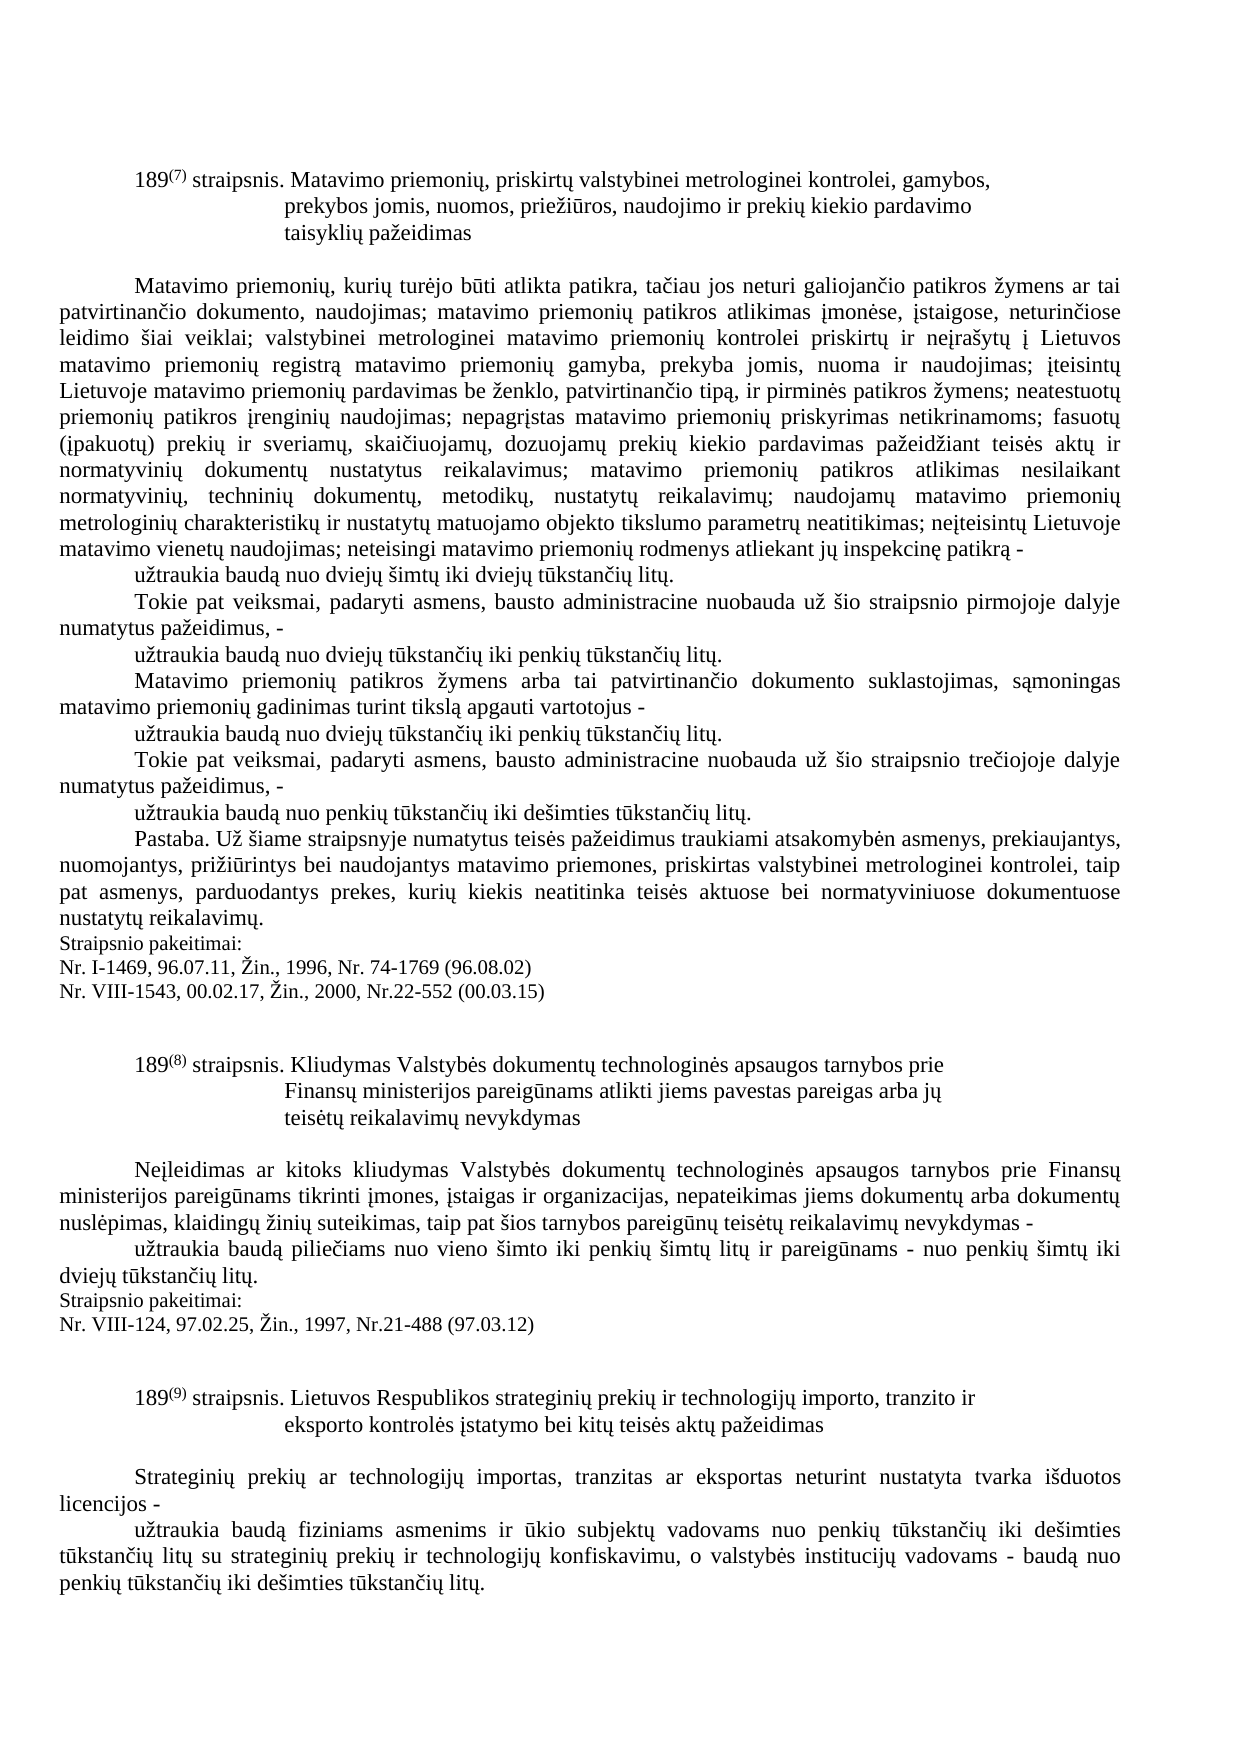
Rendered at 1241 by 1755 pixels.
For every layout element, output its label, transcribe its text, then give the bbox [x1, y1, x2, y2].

text užtraukia baudą nuo dviejų tūkstančių iki penkių tūkstančių litų. [59, 720, 1122, 746]
text taisyklių pažeidimas [284, 219, 1122, 245]
text Nr. VIII-124, 97.02.25, Žin., 1997, Nr.21-488 (97.03.12) [59, 1312, 1122, 1336]
text Nr. VIII-1543, 00.02.17, Žin., 2000, Nr.22-552 (00.03.15) [59, 979, 1122, 1003]
text Finansų ministerijos pareigūnams atlikti jiems pavestas pareigas arba jų [284, 1077, 1122, 1103]
text 189(9) straipsnis. Lietuvos Respublikos strateginių prekių ir technologijų importo, tranzito ir [134, 1384, 1122, 1411]
text 189(7) straipsnis. Matavimo priemonių, priskirtų valstybinei metrologinei kontrolei, gamybos, [134, 166, 1122, 193]
text užtraukia baudą nuo penkių tūkstančių iki dešimties tūkstančių litų. [59, 799, 1122, 825]
text Tokie pat veiksmai, padaryti asmens, bausto administracine nuobauda už šio straipsnio pirmojoje dalyje numatytus pažeidimus, - [59, 588, 1122, 641]
text užtraukia baudą fiziniams asmenims ir ūkio subjektų vadovams nuo penkių tūkstančių iki dešimties tūkstančių litų su strateginių prekių ir technologijų konfiskavimu, o valstybės institucijų vadovams - baudą nuo penkių tūkstančių iki dešimties tūkstančių litų. [59, 1516, 1122, 1595]
text Pastaba. Už šiame straipsnyje numatytus teisės pažeidimus traukiami atsakomybėn asmenys, prekiaujantys, nuomojantys, prižiūrintys bei naudojantys matavimo priemones, priskirtas valstybinei metrologinei kontrolei, taip pat asmenys, parduodantys prekes, kurių kiekis neatitinka teisės aktuose bei normatyviniuose dokumentuose nustatytų reikalavimų. [59, 825, 1122, 931]
text Strateginių prekių ar technologijų importas, tranzitas ar eksportas neturint nustatyta tvarka išduotos licencijos - [59, 1463, 1122, 1516]
text Tokie pat veiksmai, padaryti asmens, bausto administracine nuobauda už šio straipsnio trečiojoje dalyje numatytus pažeidimus, - [59, 746, 1122, 799]
text Matavimo priemonių patikros žymens arba tai patvirtinančio dokumento suklastojimas, sąmoningas matavimo priemonių gadinimas turint tikslą apgauti vartotojus - [59, 667, 1122, 720]
text Straipsnio pakeitimai: [59, 1288, 1122, 1312]
text užtraukia baudą nuo dviejų tūkstančių iki penkių tūkstančių litų. [59, 641, 1122, 667]
text 189(8) straipsnis. Kliudymas Valstybės dokumentų technologinės apsaugos tarnybos prie [59, 1051, 1122, 1077]
text užtraukia baudą nuo dviejų šimtų iki dviejų tūkstančių litų. [59, 562, 1122, 588]
text Nr. I-1469, 96.07.11, Žin., 1996, Nr. 74-1769 (96.08.02) [59, 954, 1122, 979]
text teisėtų reikalavimų nevykdymas [284, 1103, 1122, 1130]
text Straipsnio pakeitimai: [59, 931, 1122, 954]
text užtraukia baudą piliečiams nuo vieno šimto iki penkių šimtų litų ir pareigūnams - nuo penkių šimtų iki dviejų tūkstančių litų. [59, 1235, 1122, 1288]
text prekybos jomis, nuomos, priežiūros, naudojimo ir prekių kiekio pardavimo [284, 193, 1122, 219]
text Matavimo priemonių, kurių turėjo būti atlikta patikra, tačiau jos neturi galiojančio patikros žymens ar tai patvirtinančio dokumento, naudojimas; matavimo priemonių patikros atlikimas įmonėse, įstaigose, neturinčiose leidimo šiai veiklai; valstybinei metrologinei matavimo priemonių kontrolei priskirtų ir neįrašytų į Lietuvos matavimo priemonių registrą matavimo priemonių gamyba, prekyba jomis, nuoma ir naudojimas; įteisintų Lietuvoje matavimo priemonių pardavimas be ženklo, patvirtinančio tipą, ir pirminės patikros žymens; neatestuotų priemonių patikros įrenginių naudojimas; nepagrįstas matavimo priemonių priskyrimas netikrinamoms; fasuotų (įpakuotų) prekių ir sveriamų, skaičiuojamų, dozuojamų prekių kiekio pardavimas pažeidžiant teisės aktų ir normatyvinių dokumentų nustatytus reikalavimus; matavimo priemonių patikros atlikimas nesilaikant normatyvinių, techninių dokumentų, metodikų, nustatytų reikalavimų; naudojamų matavimo priemonių metrologinių charakteristikų ir nustatytų matuojamo objekto tikslumo parametrų neatitikimas; neįteisintų Lietuvoje matavimo vienetų naudojimas; neteisingi matavimo priemonių rodmenys atliekant jų inspekcinę patikrą - [59, 272, 1122, 562]
text Neįleidimas ar kitoks kliudymas Valstybės dokumentų technologinės apsaugos tarnybos prie Finansų ministerijos pareigūnams tikrinti įmones, įstaigas ir organizacijas, nepateikimas jiems dokumentų arba dokumentų nuslėpimas, klaidingų žinių suteikimas, taip pat šios tarnybos pareigūnų teisėtų reikalavimų nevykdymas - [59, 1156, 1122, 1235]
text eksporto kontrolės įstatymo bei kitų teisės aktų pažeidimas [284, 1411, 1122, 1437]
